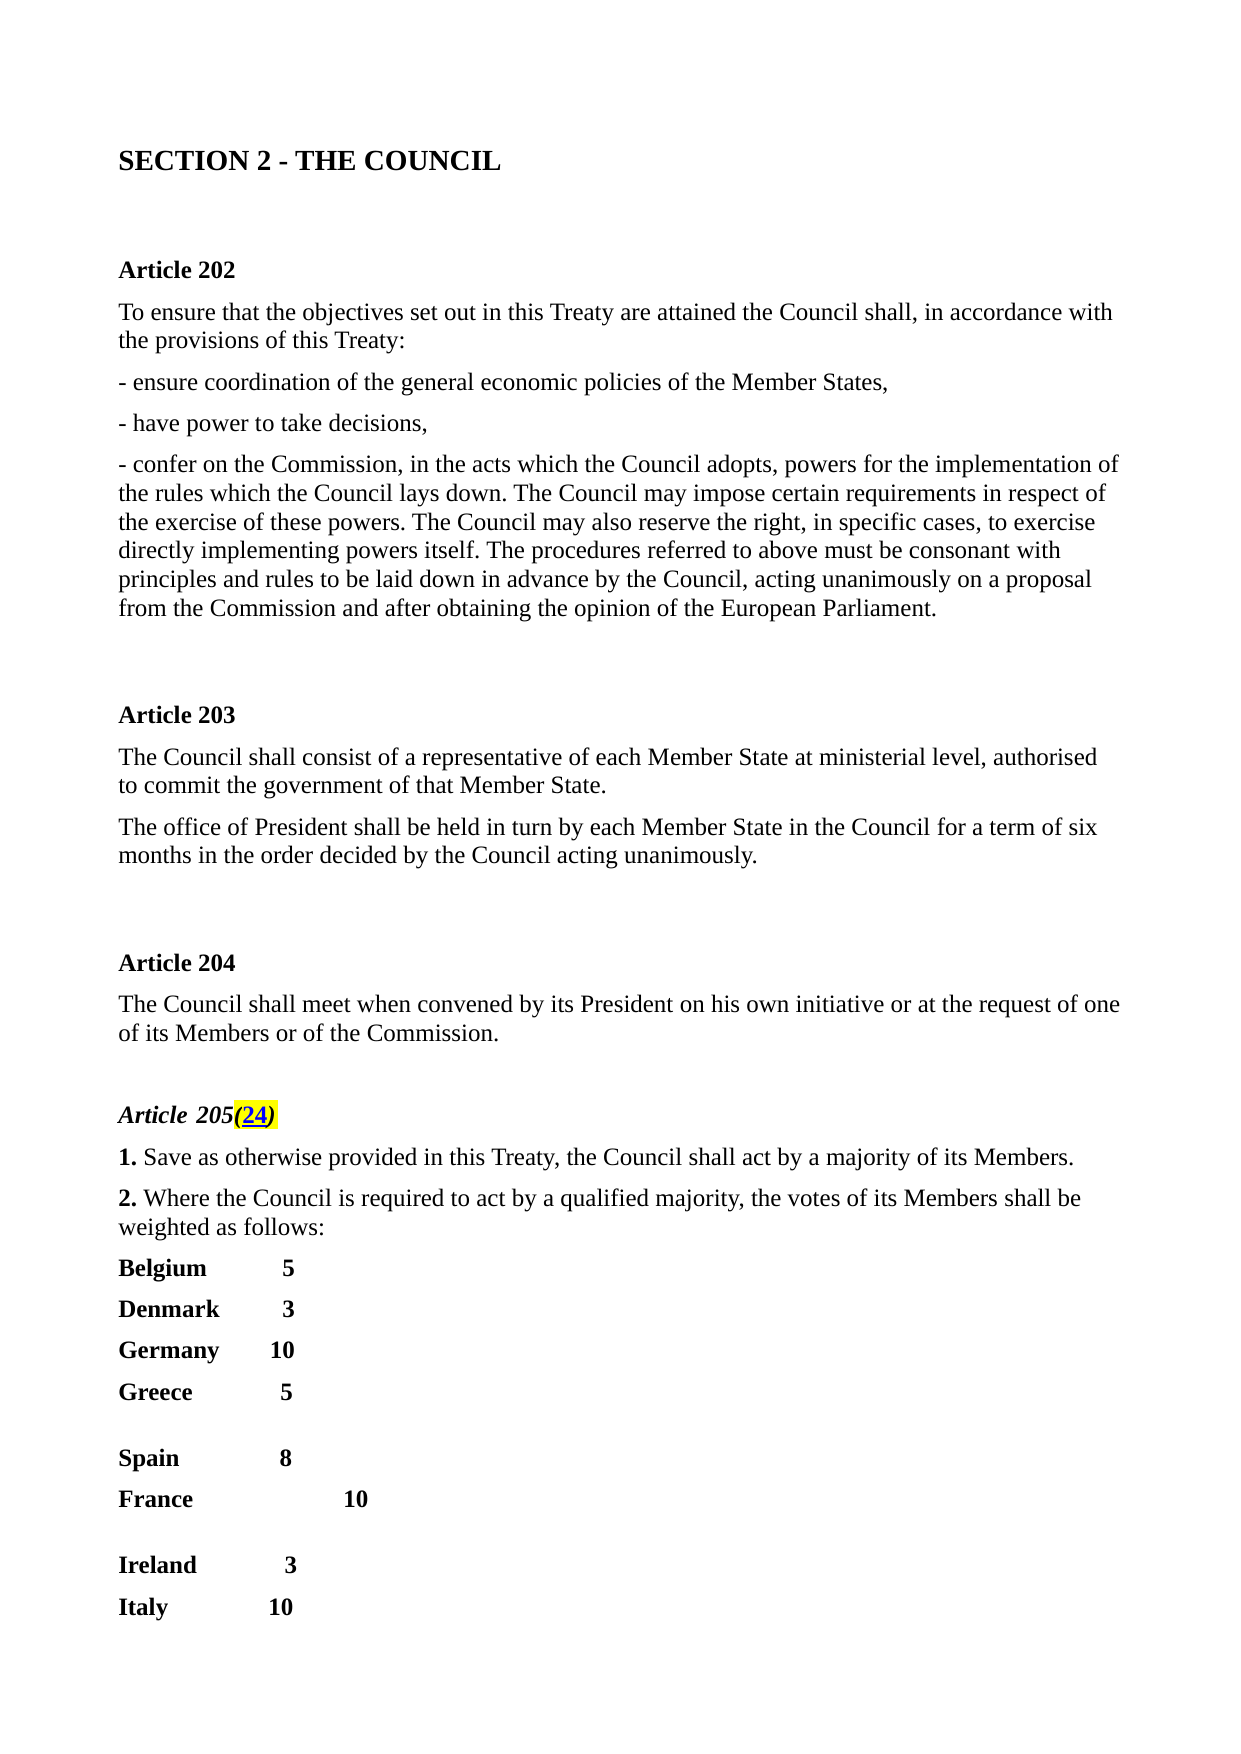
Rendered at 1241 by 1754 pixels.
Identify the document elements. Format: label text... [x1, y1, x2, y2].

text Italy 10 [118, 1592, 1122, 1620]
text The Council shall consist of a representative of each Member State at ministerial level, authorised to commit the government of that Member State. [118, 742, 1122, 799]
text Greece 5 [118, 1377, 1122, 1405]
text - confer on the Commission, in the acts which the Council adopts, powers for the implementation of the rules which the Council lays down. The Council may impose certain requirements in respect of the exercise of these powers. The Council may also reserve the right, in specific cases, to exercise directly implementing powers itself. The procedures referred to above must be consonant with principles and rules to be laid down in advance by the Council, acting unanimously on a proposal from the Commission and after obtaining the opinion of the European Parliament. [118, 449, 1122, 622]
text Denmark 3 [118, 1294, 1122, 1323]
text - ensure coordination of the general economic policies of the Member States, [118, 367, 1122, 395]
text To ensure that the objectives set out in this Treaty are attained the Council shall, in accordance with the provisions of this Treaty: [118, 297, 1122, 354]
text Belgium 5 [118, 1253, 1122, 1282]
text The office of President shall be held in turn by each Member State in the Council for a term of six months in the order decided by the Council acting unanimously. [118, 812, 1122, 869]
subtitle Article 204 [118, 948, 1122, 977]
text 2. Where the Council is required to act by a qualified majority, the votes of its Members shall be weighted as follows: [118, 1183, 1122, 1240]
subtitle Article 202 [118, 255, 1122, 284]
text 1. Save as otherwise provided in this Treaty, the Council shall act by a majority of its Members. [118, 1142, 1122, 1170]
subtitle Spain 8 [118, 1443, 1122, 1472]
text - have power to take decisions, [118, 408, 1122, 437]
text Article 205(24) [118, 1100, 1122, 1129]
subtitle Ireland 3 [118, 1550, 1122, 1579]
text France 10 [118, 1484, 1122, 1513]
subtitle Article 203 [118, 700, 1122, 729]
subtitle SECTION 2 - THE COUNCIL [118, 143, 1122, 177]
text Germany 10 [118, 1335, 1122, 1364]
text The Council shall meet when convened by its President on his own initiative or at the request of one of its Members or of the Commission. [118, 989, 1122, 1047]
